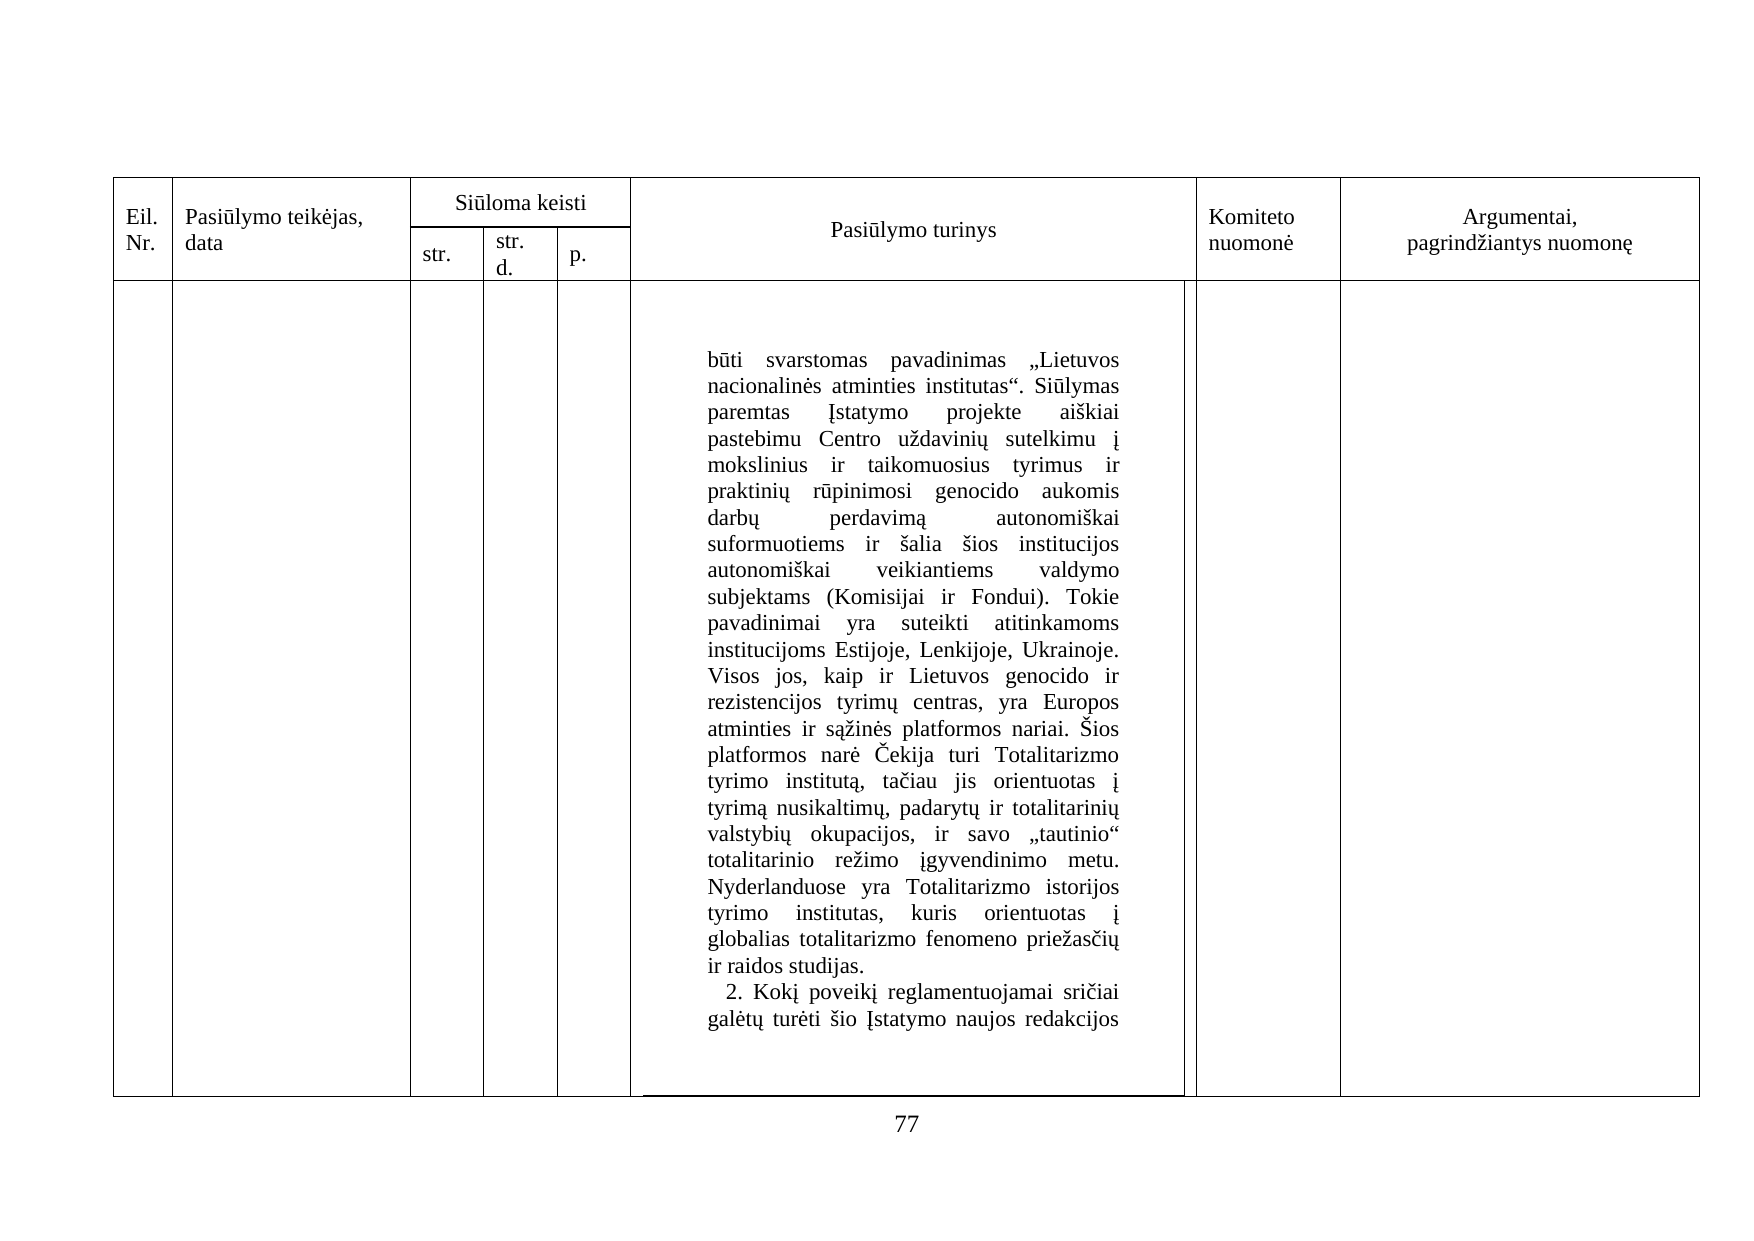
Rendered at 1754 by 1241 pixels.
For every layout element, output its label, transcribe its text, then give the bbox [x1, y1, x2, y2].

table_cell 6. [114, 281, 172, 1096]
table_cell [1341, 281, 1699, 1096]
table_cell str. [411, 228, 483, 280]
table_header Argumentai, pagrindžiantys nuomonę [1341, 178, 1699, 280]
table_cell [484, 281, 557, 1096]
table_cell [411, 281, 483, 1096]
table_header Pasiūlymo turinys [631, 178, 1196, 280]
table_cell [173, 281, 410, 1096]
table_header Komiteto nuomonė [1197, 178, 1340, 280]
table_cell [558, 281, 630, 1096]
table_header Siūloma keisti [411, 178, 630, 226]
table_header Eil. Nr. [114, 178, 172, 280]
table_cell p. [558, 228, 630, 280]
table_header Pasiūlymo teikėjas, data [173, 178, 410, 280]
table_cell str. d. [484, 228, 557, 280]
table_cell būti svarstomas pavadinimas „Lietuvos nacionalinės atminties institutas“. Siūlymas paremtas Įstatymo projekte aiškiai pastebimu Centro uždavinių sutelkimu į mokslinius ir taikomuosius tyrimus ir praktinių rūpinimosi genocido aukomis darbų perdavimą autonomiškai suformuotiems ir šalia šios institucijos autonomiškai veikiantiems valdymo subjektams (Komisijai ir Fondui). Tokie pavadinimai yra suteikti atitinkamoms institucijoms Estijoje, Lenkijoje, Ukrainoje. Visos jos, kaip ir Lietuvos genocido ir rezistencijos tyrimų centras, yra Europos atminties ir sąžinės platformos nariai. Šios platformos narė Čekija turi Totalitarizmo tyrimo institutą, tačiau jis orientuotas į tyrimą nusikaltimų, padarytų ir totalitarinių valstybių okupacijos, ir savo „tautinio“ totalitarinio režimo įgyvendinimo metu. Nyderlanduose yra Totalitarizmo istorijos tyrimo institutas, kuris orientuotas į globalias totalitarizmo fenomeno priežasčių ir raidos studijas. 2. Kokį poveikį reglamentuojamai sričiai galėtų turėti šio Įstatymo naujos redakcijos [631, 281, 1184, 1096]
table_cell [1197, 281, 1340, 1096]
